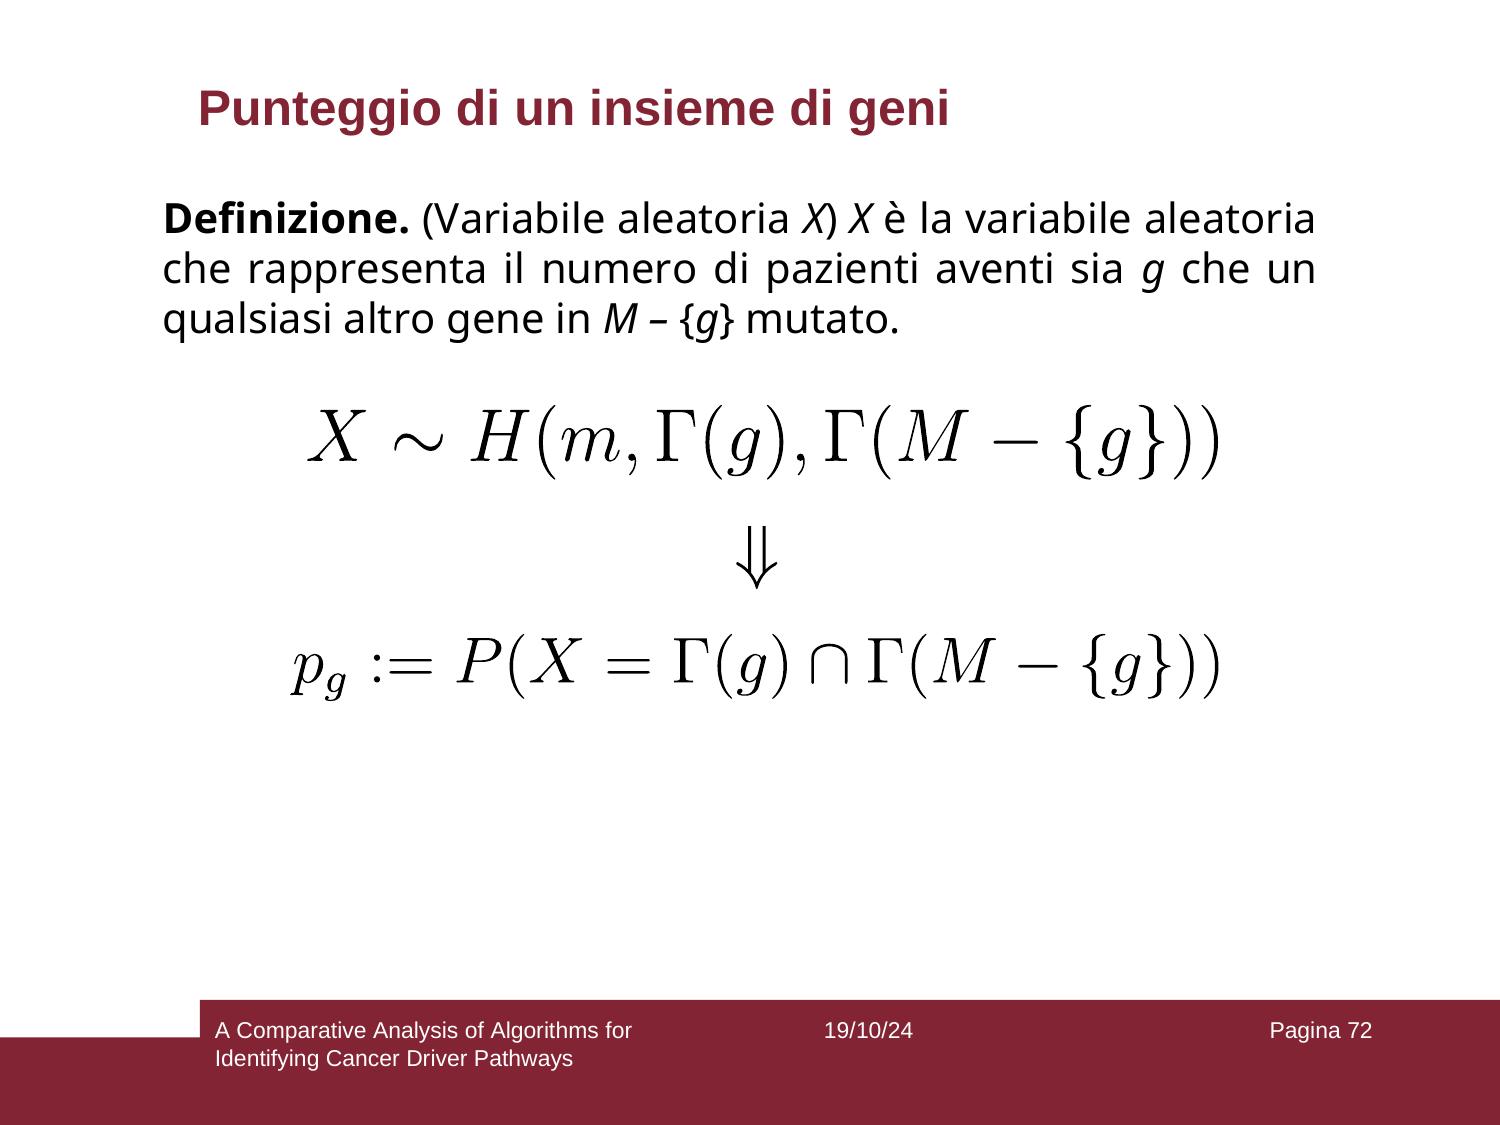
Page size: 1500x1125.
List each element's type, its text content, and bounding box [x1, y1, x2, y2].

title Punteggio di un insieme di geni [183, 67, 1400, 150]
picture [736, 526, 778, 590]
text_box A Comparative Analysis of Algorithms for Identifying Cancer Driver Pathways [199, 1008, 676, 1084]
text_box 19/10/24 [712, 1008, 1026, 1084]
picture [290, 633, 1219, 702]
text_box Definizione. (Variabile aleatoria X) X è la variabile aleatoria che rappresenta il numero di pazienti aventi sia g che un qualsiasi altro gene in M – {g} mutato. [147, 184, 1359, 350]
picture [307, 404, 1219, 480]
text_box Pagina <number> [1074, 1008, 1388, 1084]
